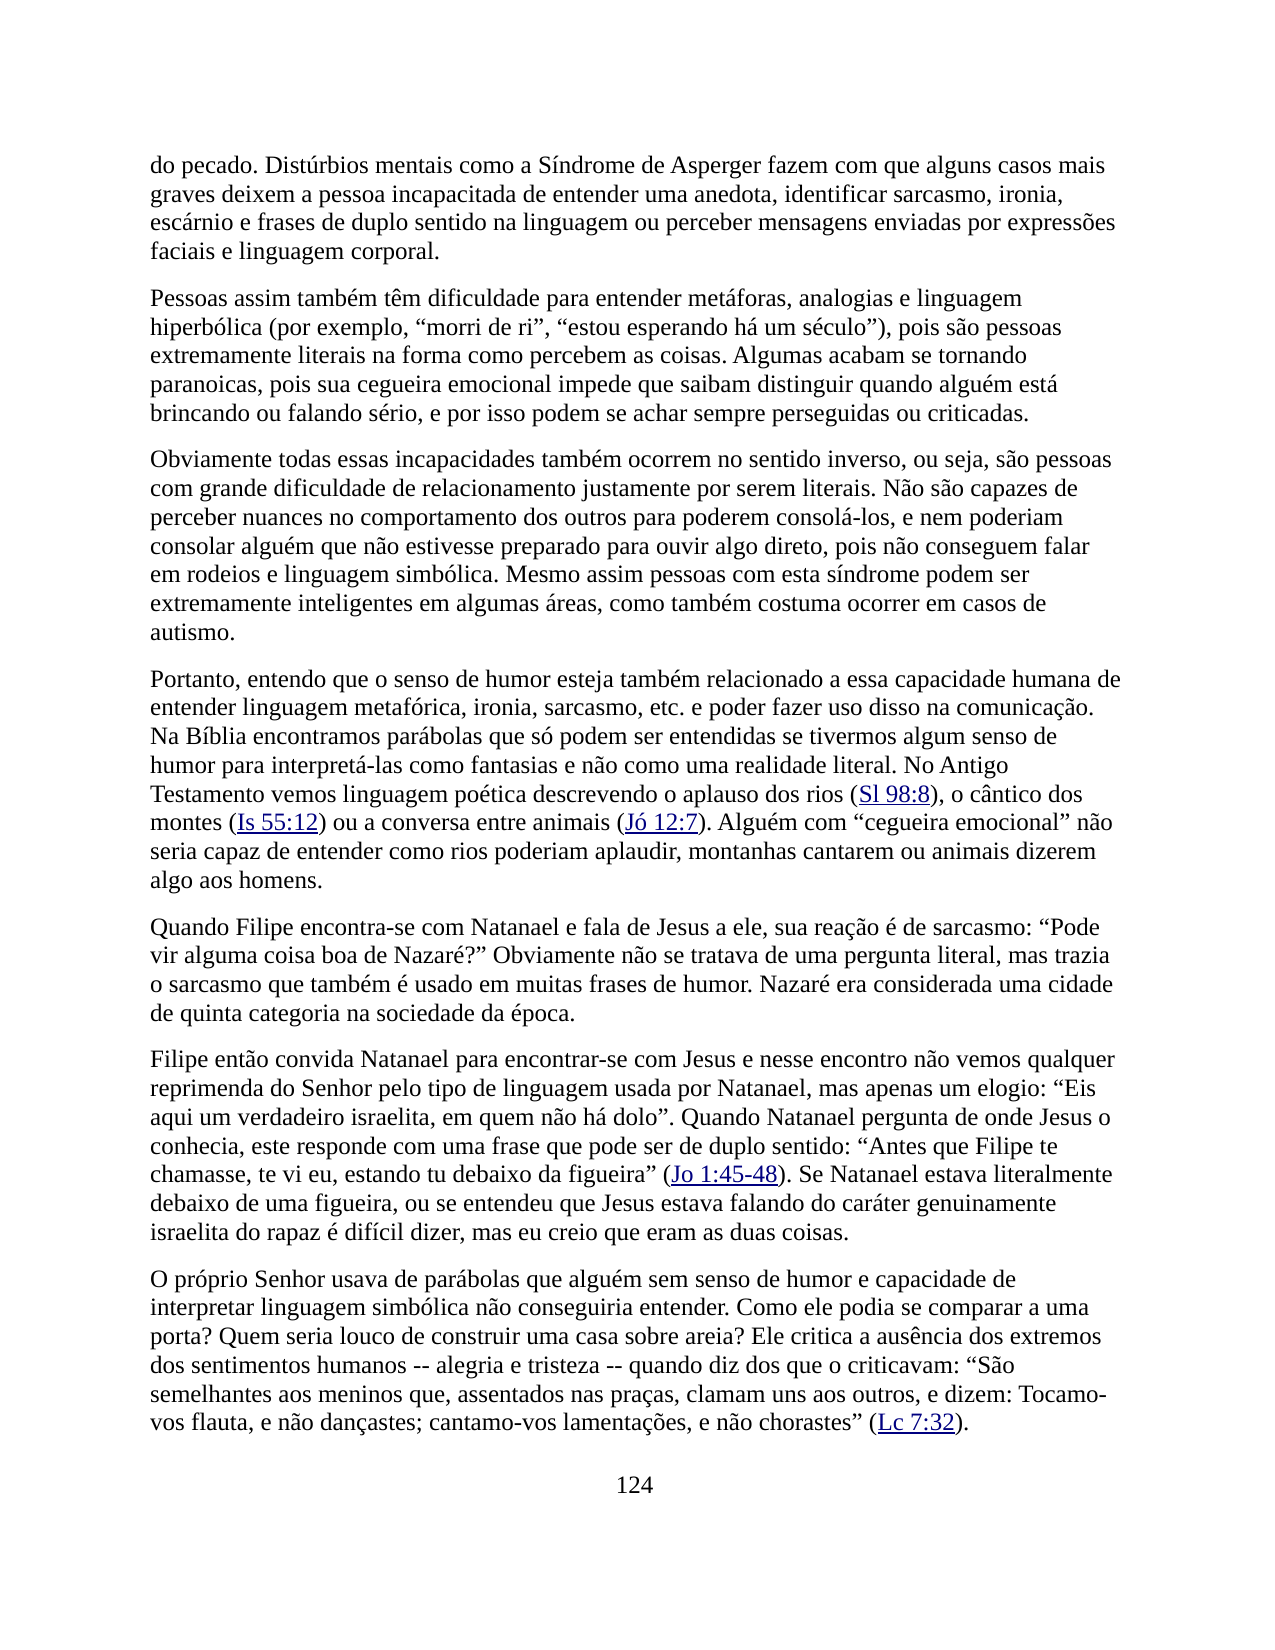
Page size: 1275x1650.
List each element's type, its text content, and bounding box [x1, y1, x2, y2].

text Pessoas assim também têm dificuldade para entender metáforas, analogias e linguagem hiperbólica (por exemplo, “morri de ri”, “estou esperando há um século”), pois são pessoas extremamente literais na forma como percebem as coisas. Algumas acabam se tornando paranoicas, pois sua cegueira emocional impede que saibam distinguir quando alguém está brincando ou falando sério, e por isso podem se achar sempre perseguidas ou criticadas. [150, 283, 1125, 427]
text Filipe então convida Natanael para encontrar-se com Jesus e nesse encontro não vemos qualquer reprimenda do Senhor pelo tipo de linguagem usada por Natanael, mas apenas um elogio: “Eis aqui um verdadeiro israelita, em quem não há dolo”. Quando Natanael pergunta de onde Jesus o conhecia, este responde com uma frase que pode ser de duplo sentido: “Antes que Filipe te chamasse, te vi eu, estando tu debaixo da figueira” (Jo 1:45-48). Se Natanael estava literalmente debaixo de uma figueira, ou se entendeu que Jesus estava falando do caráter genuinamente israelita do rapaz é difícil dizer, mas eu creio que eram as duas coisas. [150, 1044, 1125, 1246]
text Obviamente todas essas incapacidades também ocorrem no sentido inverso, ou seja, são pessoas com grande dificuldade de relacionamento justamente por serem literais. Não são capazes de perceber nuances no comportamento dos outros para poderem consolá-los, e nem poderiam consolar alguém que não estivesse preparado para ouvir algo direto, pois não conseguem falar em rodeios e linguagem simbólica. Mesmo assim pessoas com esta síndrome podem ser extremamente inteligentes em algumas áreas, como também costuma ocorrer em casos de autismo. [150, 444, 1125, 646]
text O próprio Senhor usava de parábolas que alguém sem senso de humor e capacidade de interpretar linguagem simbólica não conseguiria entender. Como ele podia se comparar a uma porta? Quem seria louco de construir uma casa sobre areia? Ele critica a ausência dos extremos dos sentimentos humanos -- alegria e tristeza -- quando diz dos que o criticavam: “São semelhantes aos meninos que, assentados nas praças, clamam uns aos outros, e dizem: Tocamo-vos flauta, e não dançastes; cantamo-vos lamentações, e não chorastes” (Lc 7:32). [150, 1264, 1125, 1436]
text do pecado. Distúrbios mentais como a Síndrome de Asperger fazem com que alguns casos mais graves deixem a pessoa incapacitada de entender uma anedota, identificar sarcasmo, ironia, escárnio e frases de duplo sentido na linguagem ou perceber mensagens enviadas por expressões faciais e linguagem corporal. [150, 150, 1125, 265]
text Portanto, entendo que o senso de humor esteja também relacionado a essa capacidade humana de entender linguagem metafórica, ironia, sarcasmo, etc. e poder fazer uso disso na comunicação. Na Bíblia encontramos parábolas que só podem ser entendidas se tivermos algum senso de humor para interpretá-las como fantasias e não como uma realidade literal. No Antigo Testamento vemos linguagem poética descrevendo o aplauso dos rios (Sl 98:8), o cântico dos montes (Is 55:12) ou a conversa entre animais (Jó 12:7). Alguém com “cegueira emocional” não seria capaz de entender como rios poderiam aplaudir, montanhas cantarem ou animais dizerem algo aos homens. [150, 664, 1125, 894]
text Quando Filipe encontra-se com Natanael e fala de Jesus a ele, sua reação é de sarcasmo: “Pode vir alguma coisa boa de Nazaré?” Obviamente não se tratava de uma pergunta literal, mas trazia o sarcasmo que também é usado em muitas frases de humor. Nazaré era considerada uma cidade de quinta categoria na sociedade da época. [150, 912, 1125, 1027]
